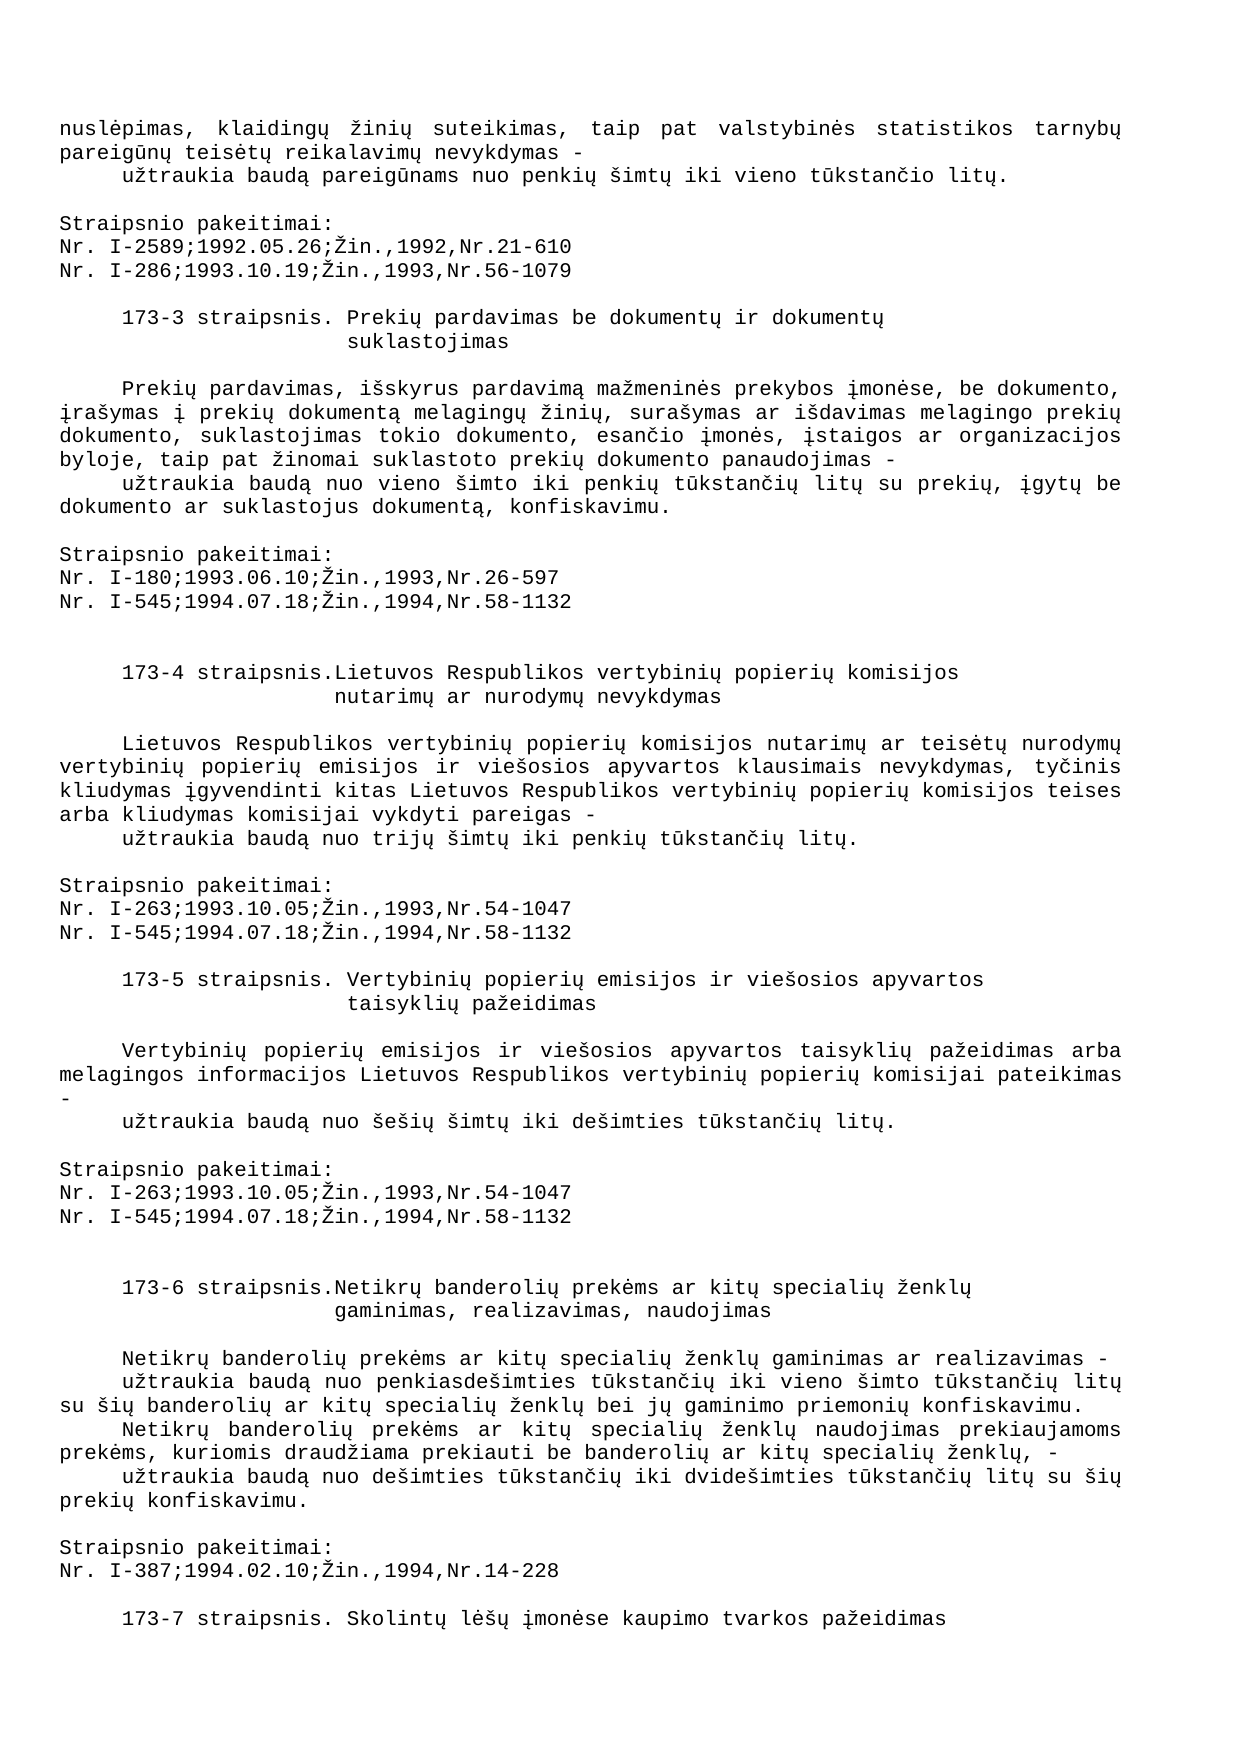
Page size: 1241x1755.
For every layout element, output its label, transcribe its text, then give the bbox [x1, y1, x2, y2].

text Straipsnio pakeitimai: [59, 544, 1122, 567]
text gaminimas, realizavimas, naudojimas [59, 1300, 1122, 1324]
text užtraukia baudą nuo penkiasdešimties tūkstančių iki vieno šimto tūkstančių litų su šių banderolių ar kitų specialių ženklų bei jų gaminimo priemonių konfiskavimu. [59, 1371, 1122, 1419]
text Vertybinių popierių emisijos ir viešosios apyvartos taisyklių pažeidimas arba melagingos informacijos Lietuvos Respublikos vertybinių popierių komisijai pateikimas - [59, 1040, 1122, 1111]
text Straipsnio pakeitimai: [59, 875, 1122, 898]
text Nr. I-387;1994.02.10;Žin.,1994,Nr.14-228 [59, 1561, 1122, 1584]
text 173-4 straipsnis.Lietuvos Respublikos vertybinių popierių komisijos [59, 662, 1122, 686]
text Netikrų banderolių prekėms ar kitų specialių ženklų naudojimas prekiaujamoms prekėms, kuriomis draudžiama prekiauti be banderolių ar kitų specialių ženklų, - [59, 1419, 1122, 1466]
text Nr. I-286;1993.10.19;Žin.,1993,Nr.56-1079 [59, 260, 1122, 284]
text Straipsnio pakeitimai: [59, 1158, 1122, 1182]
text Nr. I-545;1994.07.18;Žin.,1994,Nr.58-1132 [59, 1206, 1122, 1229]
text užtraukia baudą nuo šešių šimtų iki dešimties tūkstančių litų. [59, 1111, 1122, 1135]
text Nr. I-263;1993.10.05;Žin.,1993,Nr.54-1047 [59, 898, 1122, 922]
text nutarimų ar nurodymų nevykdymas [59, 686, 1122, 709]
text Straipsnio pakeitimai: [59, 213, 1122, 236]
text Nr. I-545;1994.07.18;Žin.,1994,Nr.58-1132 [59, 922, 1122, 946]
text Nr. I-2589;1992.05.26;Žin.,1992,Nr.21-610 [59, 236, 1122, 260]
text Prekių pardavimas, išskyrus pardavimą mažmeninės prekybos įmonėse, be dokumento, įrašymas į prekių dokumentą melagingų žinių, surašymas ar išdavimas melagingo prekių dokumento, suklastojimas tokio dokumento, esančio įmonės, įstaigos ar organizacijos byloje, taip pat žinomai suklastoto prekių dokumento panaudojimas - [59, 378, 1122, 473]
text užtraukia baudą pareigūnams nuo penkių šimtų iki vieno tūkstančio litų. [59, 165, 1122, 189]
text Straipsnio pakeitimai: [59, 1537, 1122, 1561]
text 173-7 straipsnis. Skolintų lėšų įmonėse kaupimo tvarkos pažeidimas [59, 1608, 1122, 1631]
text Nr. I-545;1994.07.18;Žin.,1994,Nr.58-1132 [59, 591, 1122, 615]
text užtraukia baudą nuo vieno šimto iki penkių tūkstančių litų su prekių, įgytų be dokumento ar suklastojus dokumentą, konfiskavimu. [59, 473, 1122, 520]
text Nr. I-180;1993.06.10;Žin.,1993,Nr.26-597 [59, 567, 1122, 591]
text 173-3 straipsnis. Prekių pardavimas be dokumentų ir dokumentų [59, 307, 1122, 331]
text nuslėpimas, klaidingų žinių suteikimas, taip pat valstybinės statistikos tarnybų pareigūnų teisėtų reikalavimų nevykdymas - [59, 118, 1122, 165]
text 173-5 straipsnis. Vertybinių popierių emisijos ir viešosios apyvartos [59, 969, 1122, 993]
text užtraukia baudą nuo dešimties tūkstančių iki dvidešimties tūkstančių litų su šių prekių konfiskavimu. [59, 1466, 1122, 1513]
text užtraukia baudą nuo trijų šimtų iki penkių tūkstančių litų. [59, 827, 1122, 851]
text taisyklių pažeidimas [59, 993, 1122, 1017]
text Lietuvos Respublikos vertybinių popierių komisijos nutarimų ar teisėtų nurodymų vertybinių popierių emisijos ir viešosios apyvartos klausimais nevykdymas, tyčinis kliudymas įgyvendinti kitas Lietuvos Respublikos vertybinių popierių komisijos teises arba kliudymas komisijai vykdyti pareigas - [59, 733, 1122, 827]
text suklastojimas [59, 331, 1122, 354]
text 173-6 straipsnis.Netikrų banderolių prekėms ar kitų specialių ženklų [59, 1277, 1122, 1300]
text Nr. I-263;1993.10.05;Žin.,1993,Nr.54-1047 [59, 1182, 1122, 1206]
text Netikrų banderolių prekėms ar kitų specialių ženklų gaminimas ar realizavimas - [59, 1348, 1122, 1371]
